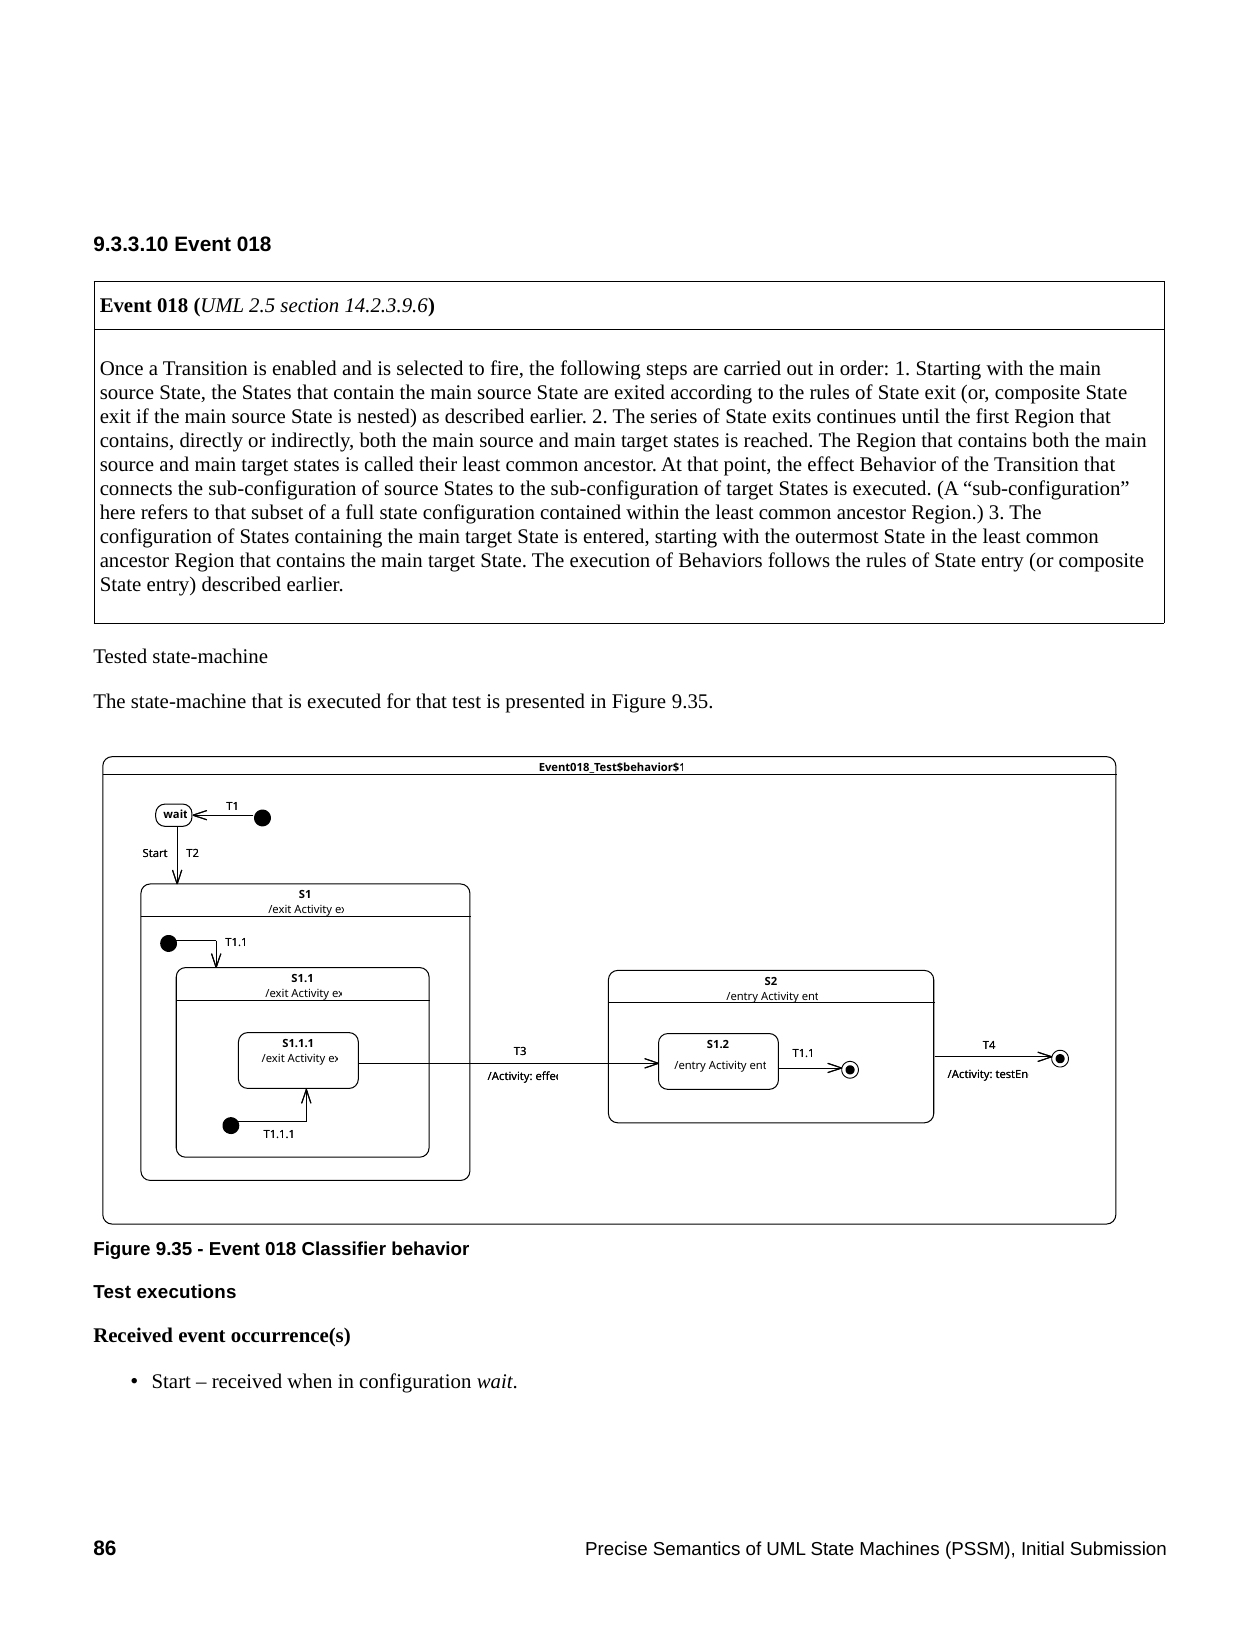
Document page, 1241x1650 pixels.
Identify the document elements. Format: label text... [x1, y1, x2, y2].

list Start – received when in configuration wait. [131, 1368, 1164, 1393]
subtitle Test executions [93, 734, 1164, 1302]
text Figure 9.35 - Event 018 Classifier behavior [93, 747, 1127, 1259]
table_header Event 018 (UML 2.5 section 14.2.3.9.6) [95, 282, 1164, 329]
table_cell Once a Transition is enabled and is selected to fire, the following steps are carried out in order: 1. Starting with the main source State, the States that contain the main source State are exited according to the rules of State exit (or, composite State exit if the main source State is nested) as described earlier. 2. The series of State exits continues until the first Region that contains, directly or indirectly, both the main source and main target states is reached. The Region that contains both the main source and main target states is called their least common ancestor. At that point, the effect Behavior of the Transition that connects the sub-configuration of source States to the sub-configuration of target States is executed. (A “sub-configuration” here refers to that subset of a full state configuration contained within the least common ancestor Region.) 3. The configuration of States containing the main target State is entered, starting with the outermost State in the least common ancestor Region that contains the main target State. The execution of Behaviors follows the rules of State entry (or composite State entry) described earlier. [95, 330, 1164, 623]
subtitle Event 018 [93, 231, 1164, 256]
text Received event occurrence(s) [93, 1323, 1164, 1347]
text The state-machine that is executed for that test is presented in Figure 9.35. [93, 689, 1164, 713]
text Tested state-machine [93, 644, 1164, 668]
